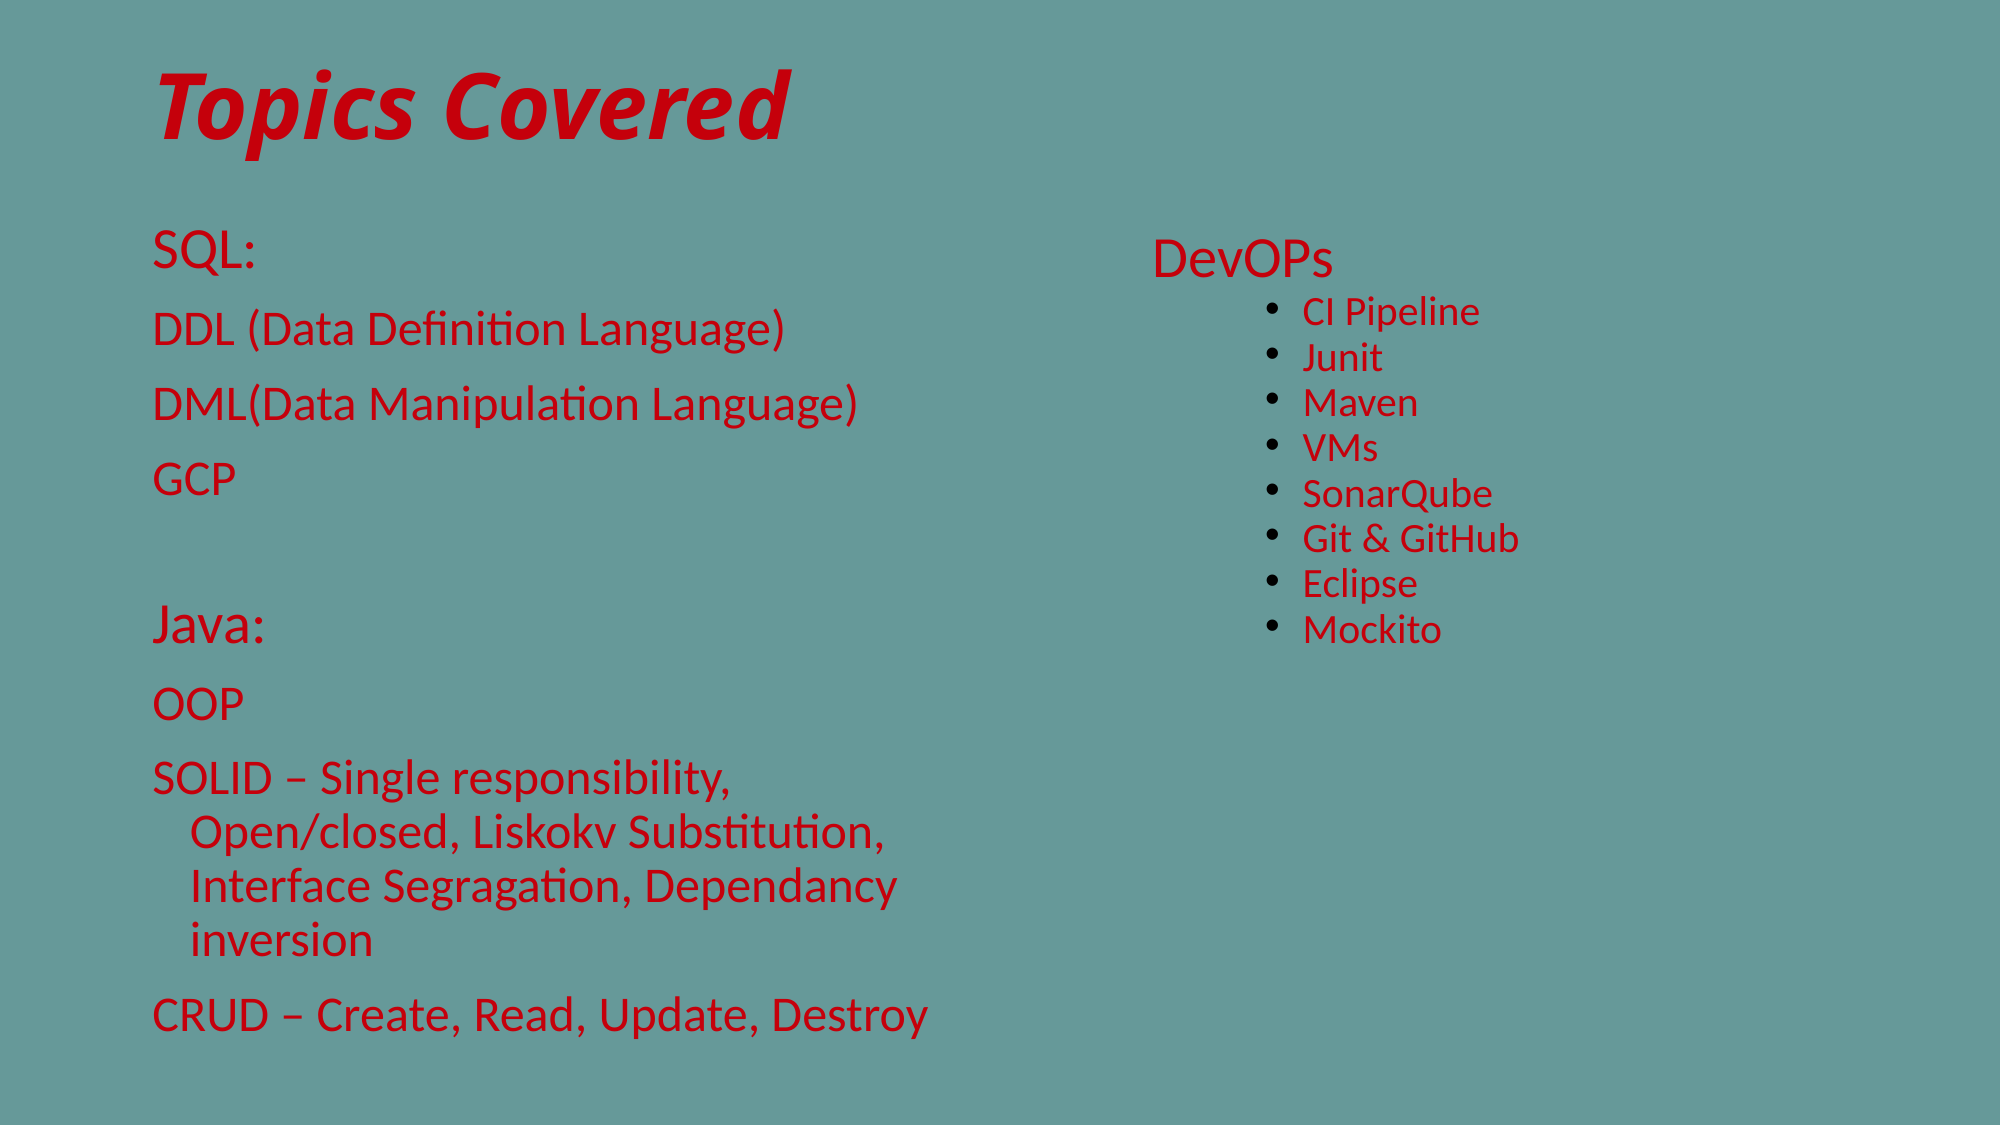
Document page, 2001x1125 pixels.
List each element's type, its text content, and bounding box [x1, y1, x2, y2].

title Topics Covered [137, 0, 1863, 219]
text_box DevOPs CI Pipeline Junit Maven VMs SonarQube Git & GitHub Eclipse Mockito [1100, 231, 1938, 945]
list SQL: DDL (Data Definition Language) DML(Data Manipulation Language) GCP Java: OOP SOLID – Single responsibility, Open/closed, Liskokv Substitution, Interface Segragation, Dependancy inversion CRUD – Create, Read, Update, Destroy [99, 127, 979, 482]
